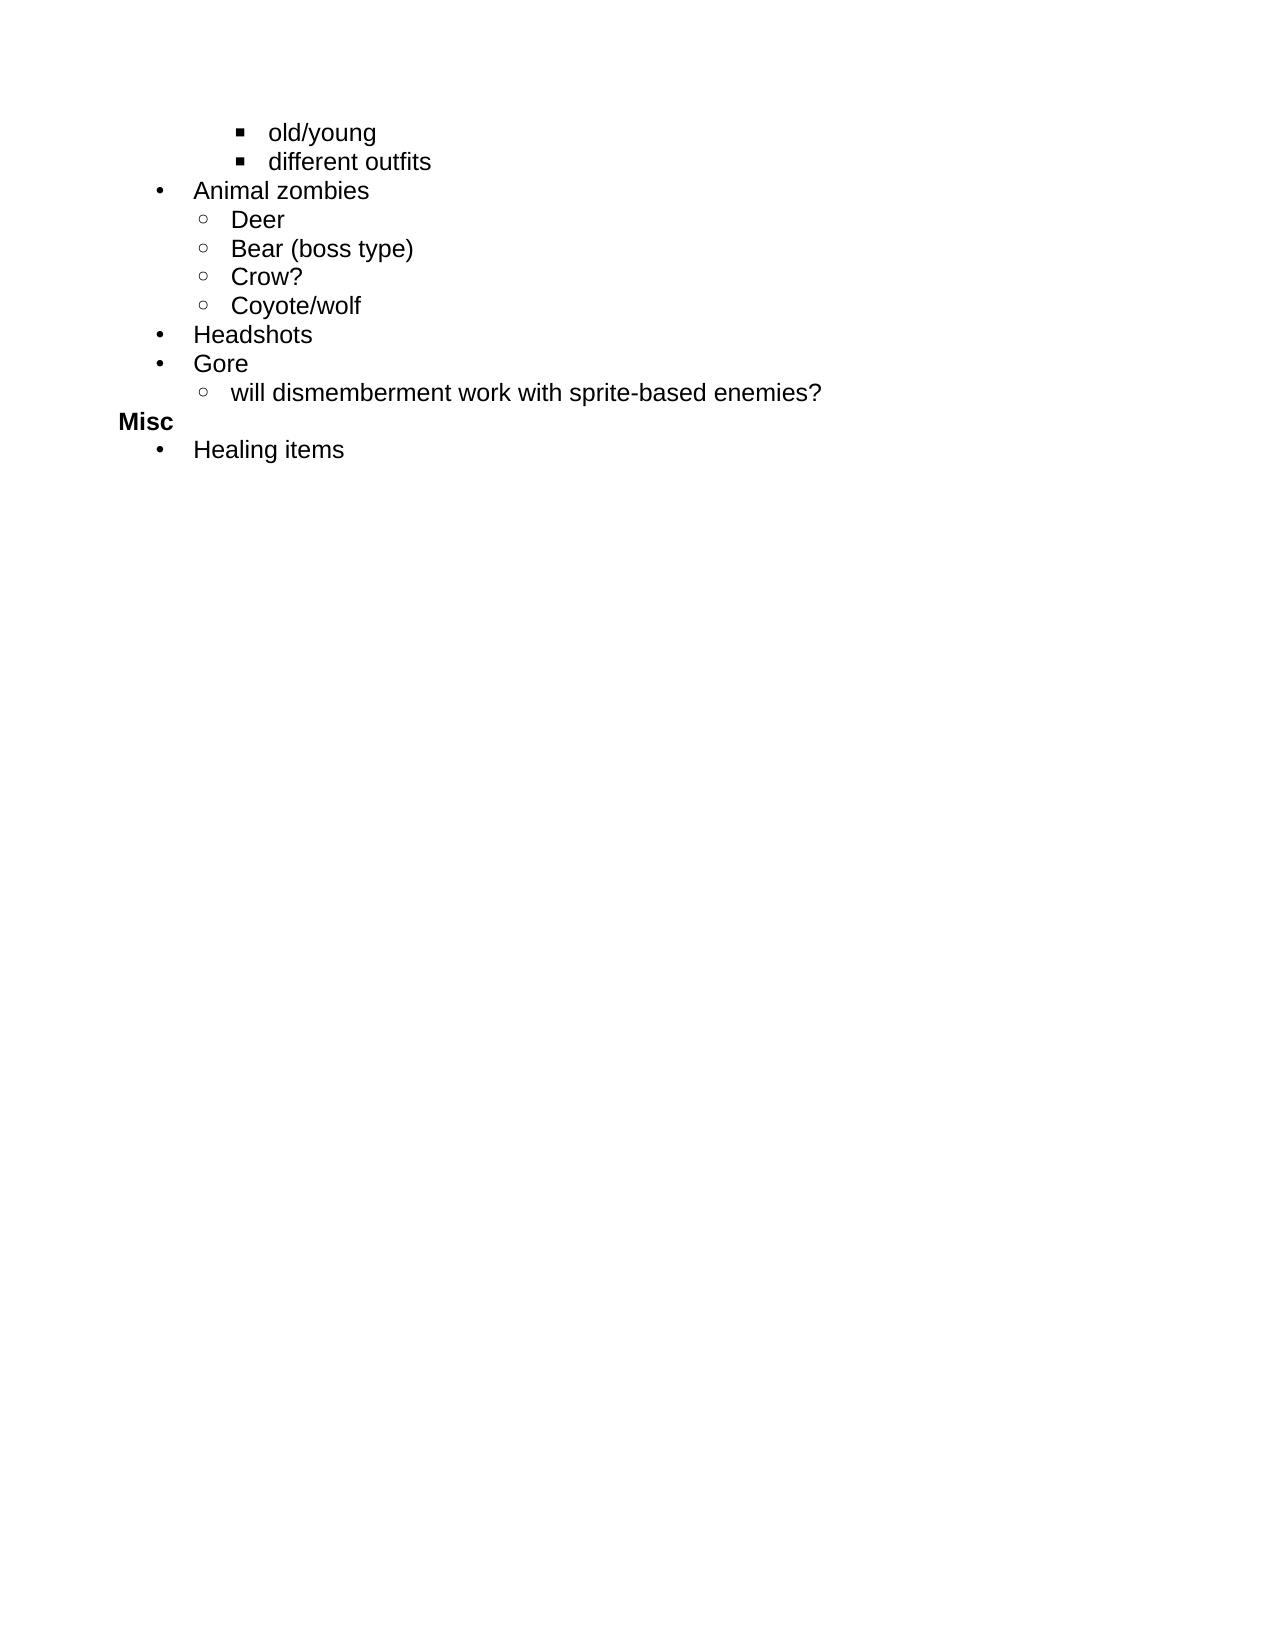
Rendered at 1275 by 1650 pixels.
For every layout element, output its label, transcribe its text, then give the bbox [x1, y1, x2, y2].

list Bear (boss type) [193, 233, 1157, 262]
list Headshots [156, 320, 1157, 349]
list old/young [231, 118, 1157, 147]
list will dismemberment work with sprite-based enemies? [193, 378, 1157, 407]
list Animal zombies [156, 176, 1157, 205]
list different outfits [231, 147, 1157, 176]
text Misc [118, 407, 1157, 435]
list Crow? [193, 262, 1157, 291]
list Gore [156, 349, 1157, 378]
list Coyote/wolf [193, 291, 1157, 320]
list Healing items [156, 435, 1157, 464]
list Deer [193, 205, 1157, 233]
